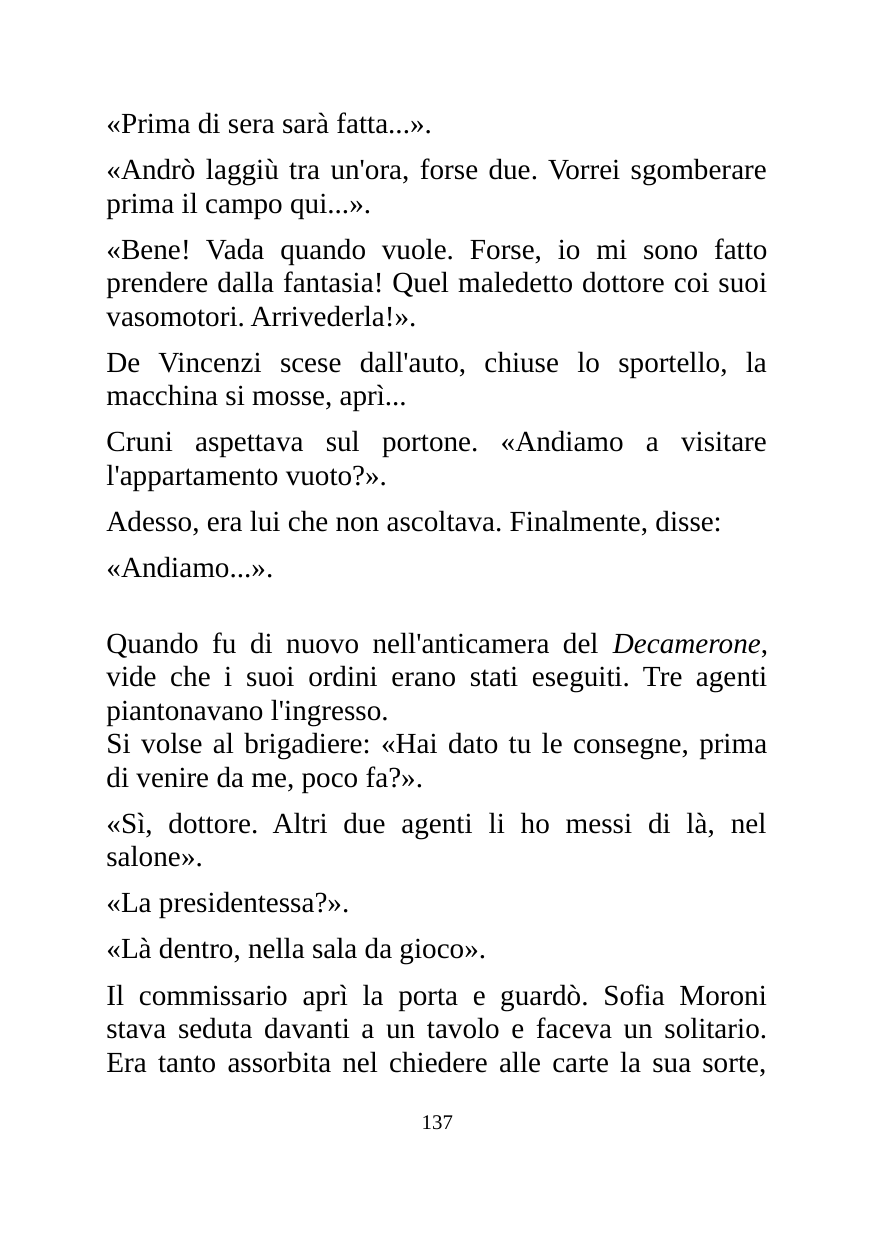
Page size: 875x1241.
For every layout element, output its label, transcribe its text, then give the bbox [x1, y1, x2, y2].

text «Bene! Vada quando vuole. Forse, io mi sono fatto prendere dalla fantasia! Quel maledetto dottore coi suoi vasomotori. Arrivederla!». [106, 232, 768, 332]
text «Sì, dottore. Altri due agenti li ho messi di là, nel salone». [106, 806, 768, 873]
text «Andiamo...». [106, 550, 768, 584]
text «Prima di sera sarà fatta...». [106, 106, 768, 140]
text «Là dentro, nella sala da gioco». [106, 932, 768, 965]
text De Vincenzi scese dall'auto, chiuse lo sportello, la macchina si mosse, aprì... [106, 345, 768, 412]
text Adesso, era lui che non ascoltava. Finalmente, disse: [106, 504, 768, 538]
text Quando fu di nuovo nell'anticamera del Decamerone, vide che i suoi ordini erano stati eseguiti. Tre agenti piantonavano l'ingresso. [106, 626, 768, 726]
text Il commissario aprì la porta e guardò. Sofia Moroni stava seduta davanti a un tavolo e faceva un solitario. Era tanto assorbita nel chiedere alle carte la sua sorte, [106, 978, 768, 1078]
text «La presidentessa?». [106, 886, 768, 919]
text «Andrò laggiù tra un'ora, forse due. Vorrei sgomberare prima il campo qui...». [106, 152, 768, 219]
text Cruni aspettava sul portone. «Andiamo a visitare l'appartamento vuoto?». [106, 424, 768, 492]
text Si volse al brigadiere: «Hai dato tu le consegne, prima di venire da me, poco fa?». [106, 726, 768, 793]
